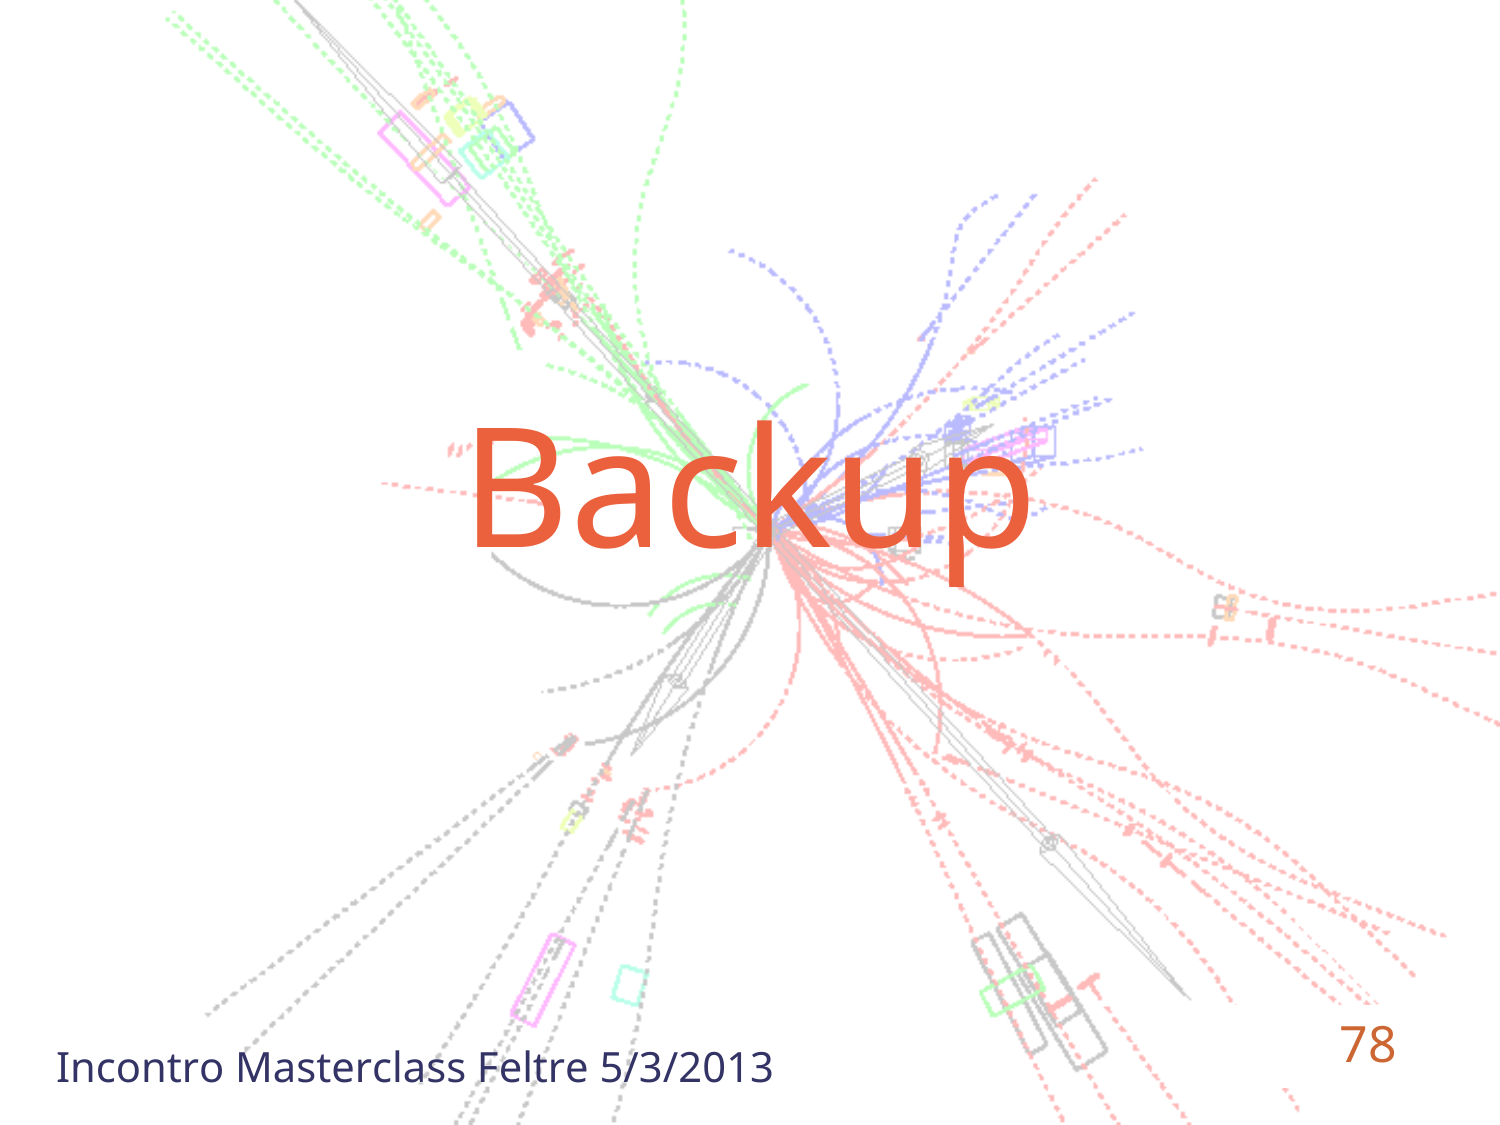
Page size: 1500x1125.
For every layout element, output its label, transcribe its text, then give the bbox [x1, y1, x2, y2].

picture [0, 0, 1500, 350]
title Backup [0, 350, 1500, 615]
picture [0, 615, 1500, 1125]
